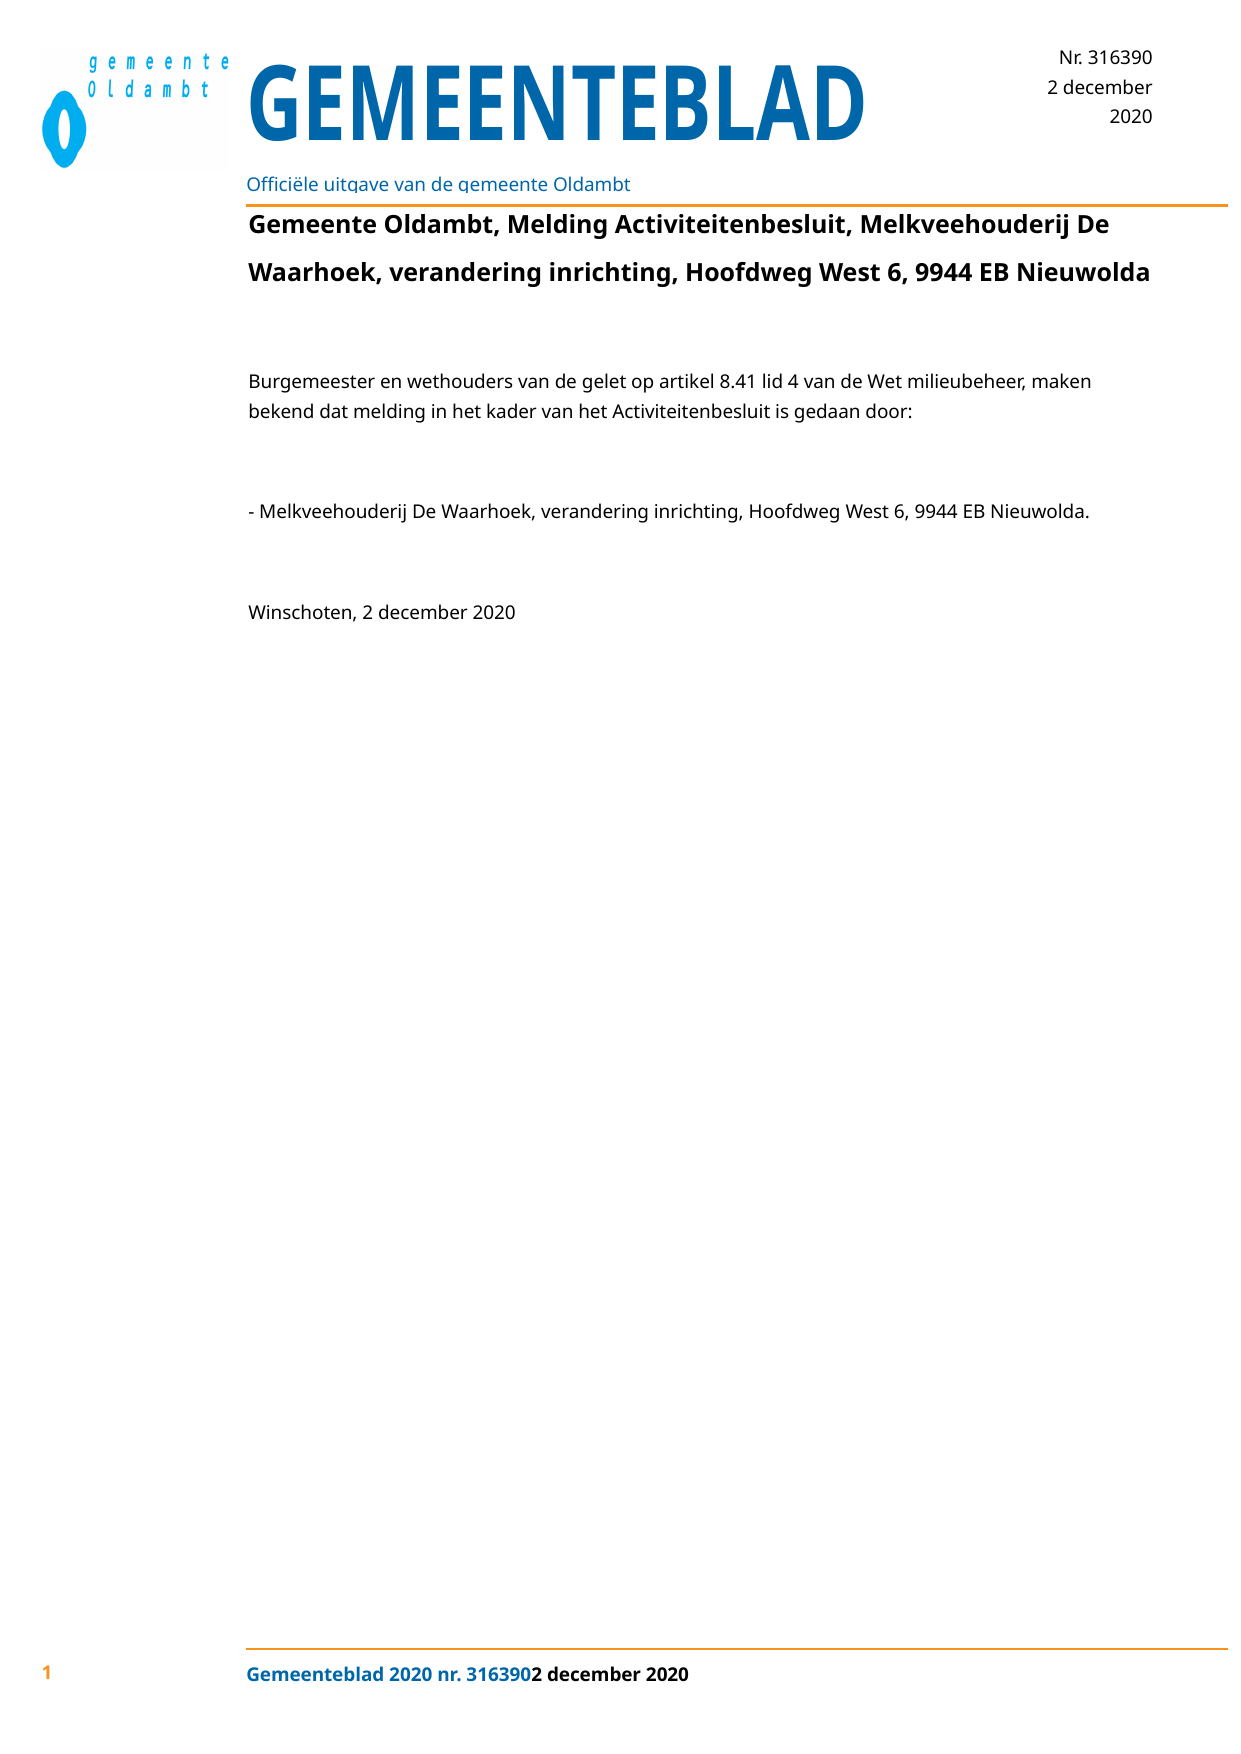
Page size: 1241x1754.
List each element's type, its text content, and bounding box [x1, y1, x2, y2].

text - Melkveehouderij De Waarhoek, verandering inrichting, Hoofdweg West 6, 9944 EB Nieuwolda. [248, 499, 1152, 524]
text Gemeente Oldambt, Melding Activiteitenbesluit, Melkveehouderij De Waarhoek, verandering inrichting, Hoofdweg West 6, 9944 EB Nieuwolda [248, 207, 1152, 288]
picture [41, 47, 231, 172]
text Winschoten, 2 december 2020 [248, 599, 1152, 625]
text Burgemeester en wethouders van de gelet op artikel 8.41 lid 4 van de Wet milieubeheer, maken bekend dat melding in het kader van het Activiteitenbesluit is gedaan door: [248, 368, 1152, 424]
